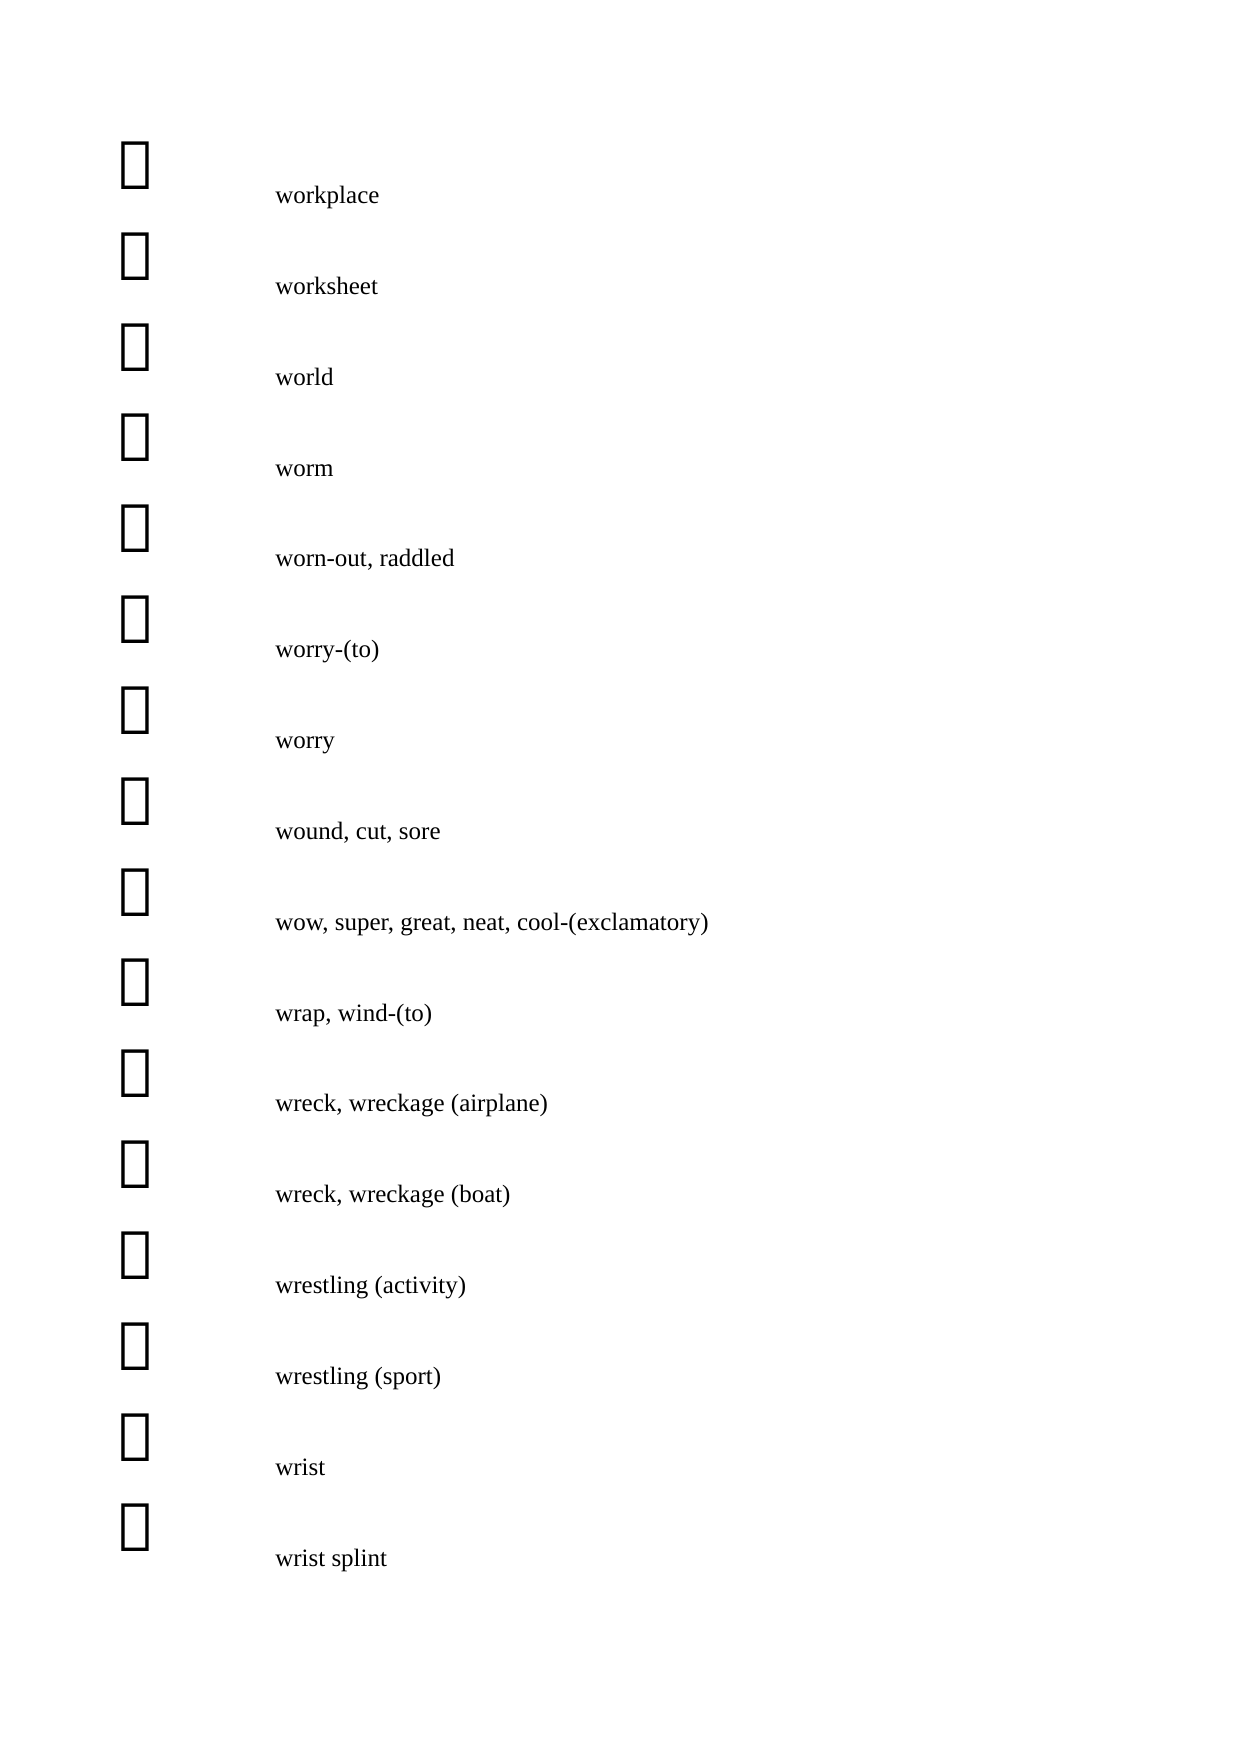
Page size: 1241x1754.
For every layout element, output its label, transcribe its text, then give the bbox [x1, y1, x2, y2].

table_cell wrap, wind-(to) [275, 936, 949, 1026]
table_cell  [115, 936, 275, 1026]
table_cell  [115, 1481, 275, 1571]
table_cell wreck, wreckage (airplane) [275, 1026, 949, 1117]
table_cell  [115, 572, 275, 663]
table_cell  [115, 754, 275, 845]
table_cell  [115, 1390, 275, 1481]
table_cell  [115, 209, 275, 300]
table_cell worksheet [275, 209, 949, 300]
table_cell wow, super, great, neat, cool-(exclamatory) [275, 845, 949, 936]
table_cell wound, cut, sore [275, 754, 949, 845]
table_cell  [115, 1117, 275, 1208]
table_cell worn-out, raddled [275, 481, 949, 572]
table_cell world [275, 300, 949, 391]
table_cell worm [275, 391, 949, 481]
table_cell worry-(to) [275, 572, 949, 663]
table_cell  [115, 663, 275, 754]
table_cell  [115, 1299, 275, 1390]
table_cell wrestling (activity) [275, 1208, 949, 1299]
table_cell  [115, 845, 275, 936]
table_cell wrist splint [275, 1481, 949, 1571]
table_cell wreck, wreckage (boat) [275, 1117, 949, 1208]
table_cell worry [275, 663, 949, 754]
table_cell  [115, 1208, 275, 1299]
table_cell  [115, 1026, 275, 1117]
table_cell workplace [275, 118, 949, 209]
table_cell wrestling (sport) [275, 1299, 949, 1390]
table_cell wrist [275, 1390, 949, 1481]
table_cell  [115, 300, 275, 391]
table_cell  [115, 391, 275, 481]
table_cell  [115, 118, 275, 209]
table_cell  [115, 481, 275, 572]
